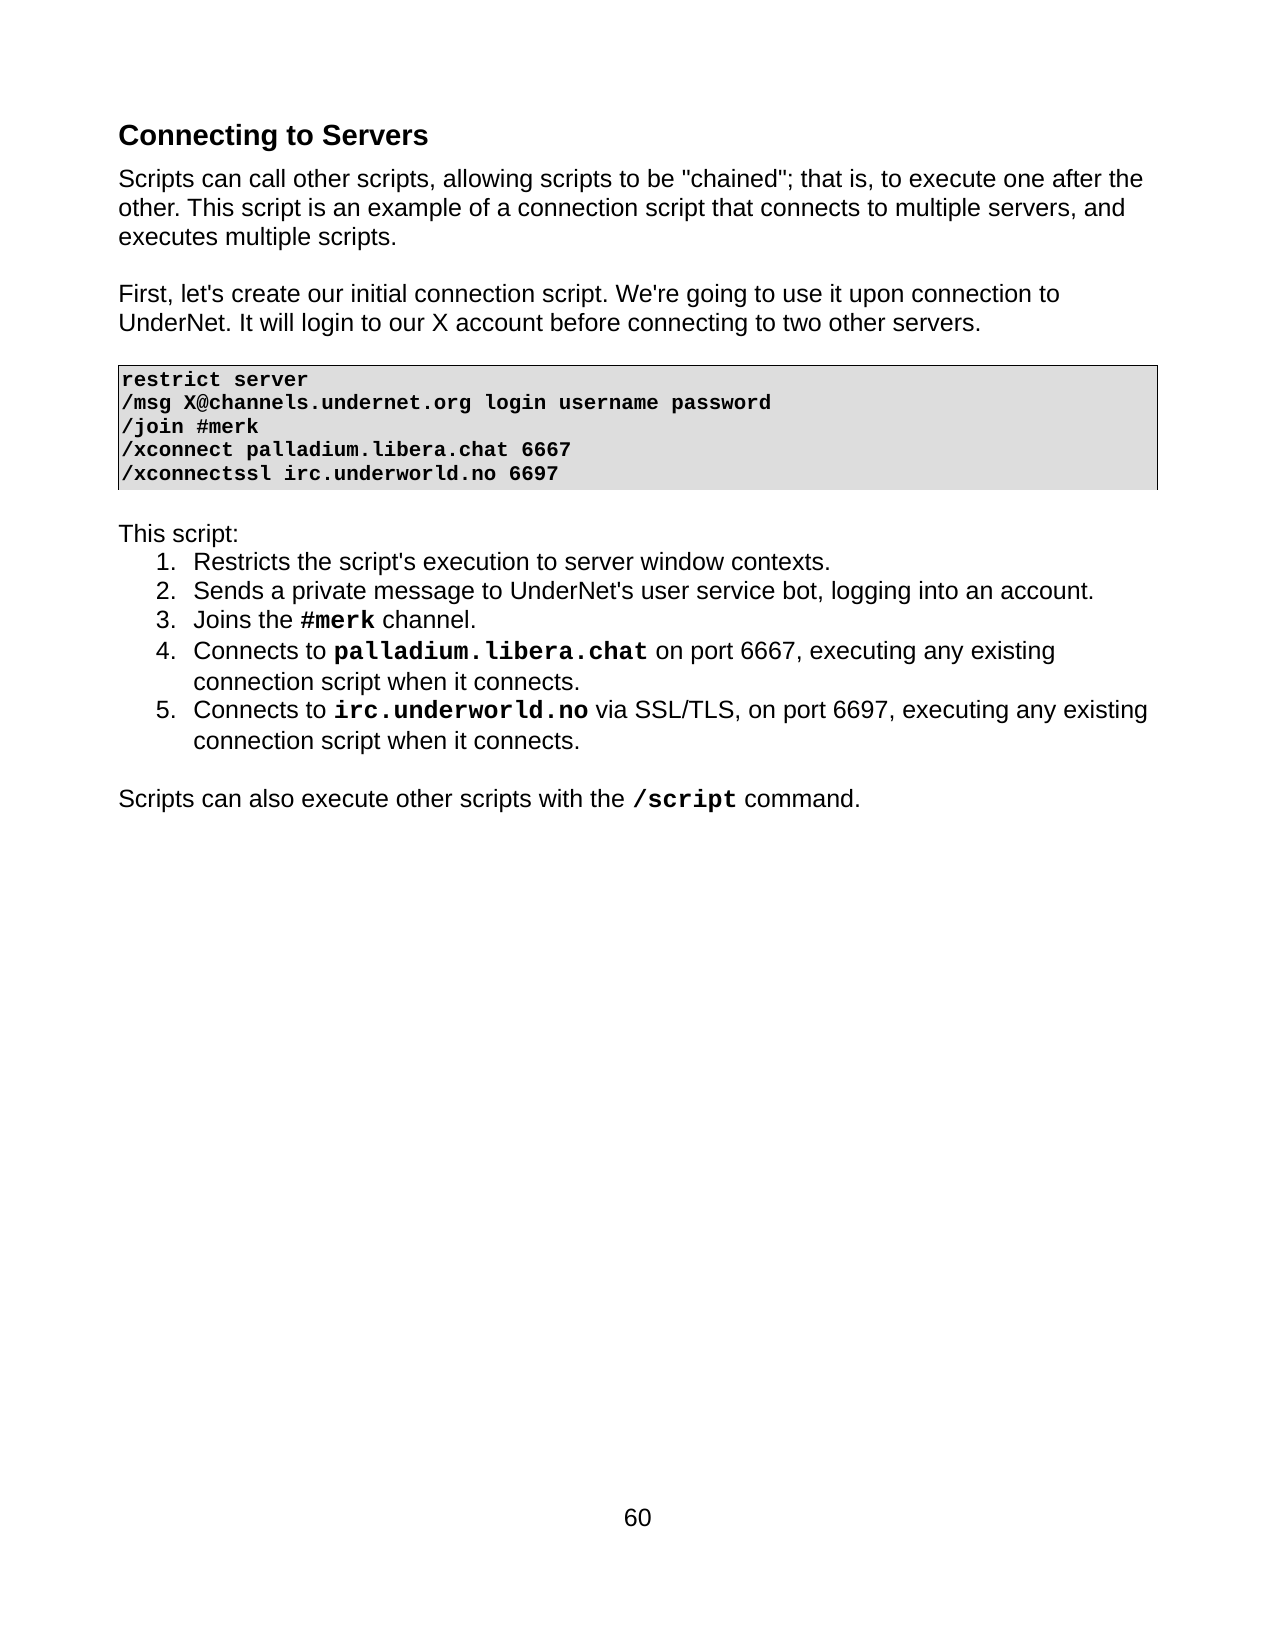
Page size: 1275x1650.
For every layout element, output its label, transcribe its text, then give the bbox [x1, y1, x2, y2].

list Sends a private message to UnderNet's user service bot, logging into an account. [156, 576, 1157, 605]
list Joins the #merk channel. [156, 605, 1157, 636]
list Restricts the script's execution to server window contexts. [156, 547, 1157, 576]
table_header restrict server /msg X@channels.undernet.org login username password /join #merk /xconnect palladium.libera.chat 6667 /xconnectssl irc.underworld.no 6697 [119, 366, 1157, 490]
text Scripts can call other scripts, allowing scripts to be "chained"; that is, to execute one after the other. This script is an example of a connection script that connects to multiple servers, and executes multiple scripts. [118, 164, 1157, 250]
text Scripts can also execute other scripts with the /script command. [118, 784, 1157, 815]
text First, let's create our initial connection script. We're going to use it upon connection to UnderNet. It will login to our X account before connecting to two other servers. [118, 279, 1157, 337]
subtitle Connecting to Servers [118, 118, 1157, 152]
text This script: [118, 518, 1157, 547]
list Connects to irc.underworld.no via SSL/TLS, on port 6697, executing any existing connection script when it connects. [156, 695, 1157, 755]
list Connects to palladium.libera.chat on port 6667, executing any existing connection script when it connects. [156, 636, 1157, 695]
